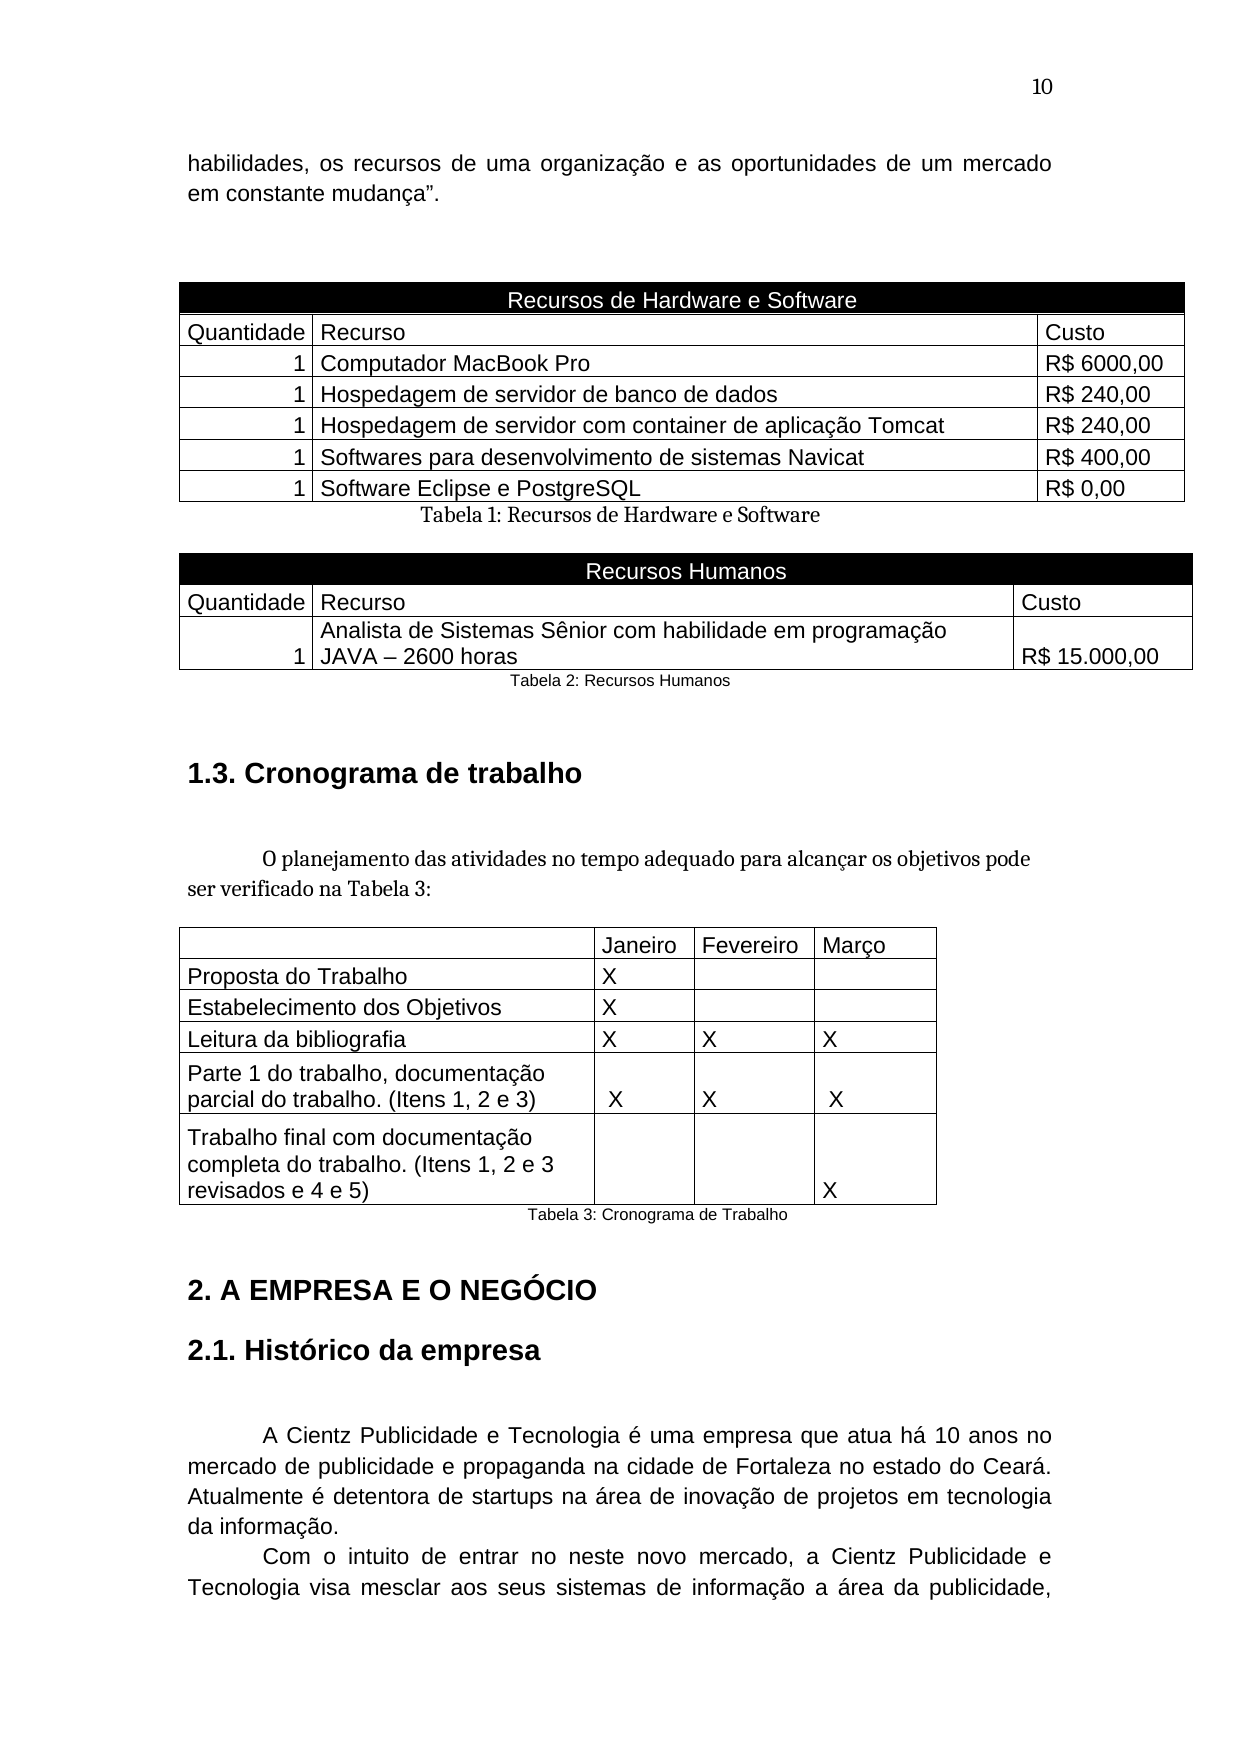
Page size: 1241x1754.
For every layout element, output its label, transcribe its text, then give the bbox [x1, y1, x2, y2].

table_cell Recurso [313, 315, 1037, 345]
table_cell 1 [180, 408, 312, 438]
table_cell Proposta do Trabalho [180, 959, 594, 989]
table_cell R$ 400,00 [1038, 440, 1184, 470]
table_cell 1 [180, 471, 312, 501]
subtitle 1.3. Cronograma de trabalho [187, 756, 1053, 789]
table_header [180, 928, 594, 958]
table_header Recursos de Hardware e Software [180, 283, 1184, 313]
table_cell Recurso [313, 585, 1013, 616]
table_cell 1 [180, 617, 312, 669]
table_cell Hospedagem de servidor com container de aplicação Tomcat [313, 408, 1037, 438]
table_cell Custo [1038, 315, 1184, 345]
list Com o intuito de entrar no neste novo mercado, a Cientz Publicidade e Tecnologia visa mesclar aos seus sistemas de informação a área da publicidade, [187, 1543, 1053, 1600]
table_cell Parte 1 do trabalho, documentação parcial do trabalho. (Itens 1, 2 e 3) [180, 1053, 594, 1113]
table_header Recursos Humanos [180, 554, 1192, 584]
table_cell Hospedagem de servidor de banco de dados [313, 377, 1037, 407]
table_cell [695, 1114, 814, 1203]
table_cell 1 [180, 440, 312, 470]
table_cell 1 [180, 377, 312, 407]
table_cell R$ 0,00 [1038, 471, 1184, 501]
table_cell Analista de Sistemas Sênior com habilidade em programação JAVA – 2600 horas [313, 617, 1013, 669]
table_cell Quantidade [180, 315, 312, 345]
table_cell [695, 959, 814, 989]
subtitle 2. A EMPRESA E O NEGÓCIO [187, 1273, 1053, 1307]
table_cell X [695, 1022, 814, 1052]
table_cell X [595, 959, 694, 989]
table_cell Quantidade [180, 585, 312, 616]
table_cell Custo [1014, 585, 1192, 616]
table_cell [695, 990, 814, 1021]
subtitle 2.1. Histórico da empresa [187, 1333, 1053, 1366]
table_cell X [595, 990, 694, 1021]
table_header Janeiro [595, 928, 694, 958]
table_cell R$ 240,00 [1038, 408, 1184, 438]
text habilidades, os recursos de uma organização e as oportunidades de um mercado em constante mudança”. [187, 150, 1053, 207]
table_cell X [595, 1022, 694, 1052]
table_cell 1 [180, 346, 312, 376]
table_cell Softwares para desenvolvimento de sistemas Navicat [313, 440, 1037, 470]
table_cell R$ 240,00 [1038, 377, 1184, 407]
table_cell Computador MacBook Pro [313, 346, 1037, 376]
table_cell Software Eclipse e PostgreSQL [313, 471, 1037, 501]
table_header Março [815, 928, 936, 958]
table_cell X [595, 1053, 694, 1113]
list O planejamento das atividades no tempo adequado para alcançar os objetivos pode ser verificado na Tabela 3: [187, 846, 1053, 902]
table_cell Trabalho final com documentação completa do trabalho. (Itens 1, 2 e 3 revisados e 4 e 5) [180, 1114, 594, 1203]
table_cell [815, 990, 936, 1021]
text Tabela 1: Recursos de Hardware e Software [187, 502, 1053, 528]
table_cell [815, 959, 936, 989]
table_cell X [815, 1053, 936, 1113]
text Tabela 2: Recursos Humanos [187, 670, 1053, 689]
table_header Fevereiro [695, 928, 814, 958]
table_cell R$ 6000,00 [1038, 346, 1184, 376]
table_cell [595, 1114, 694, 1203]
table_cell X [815, 1022, 936, 1052]
list Tabela 3: Cronograma de Trabalho [262, 1204, 1053, 1224]
list A Cientz Publicidade e Tecnologia é uma empresa que atua há 10 anos no mercado de publicidade e propaganda na cidade de Fortaleza no estado do Ceará. Atualmente é detentora de startups na área de inovação de projetos em tecnologia da informação. [187, 1422, 1053, 1539]
table_cell Estabelecimento dos Objetivos [180, 990, 594, 1021]
table_cell X [695, 1053, 814, 1113]
table_cell R$ 15.000,00 [1014, 617, 1192, 669]
table_cell X [815, 1114, 936, 1203]
table_cell Leitura da bibliografia [180, 1022, 594, 1052]
